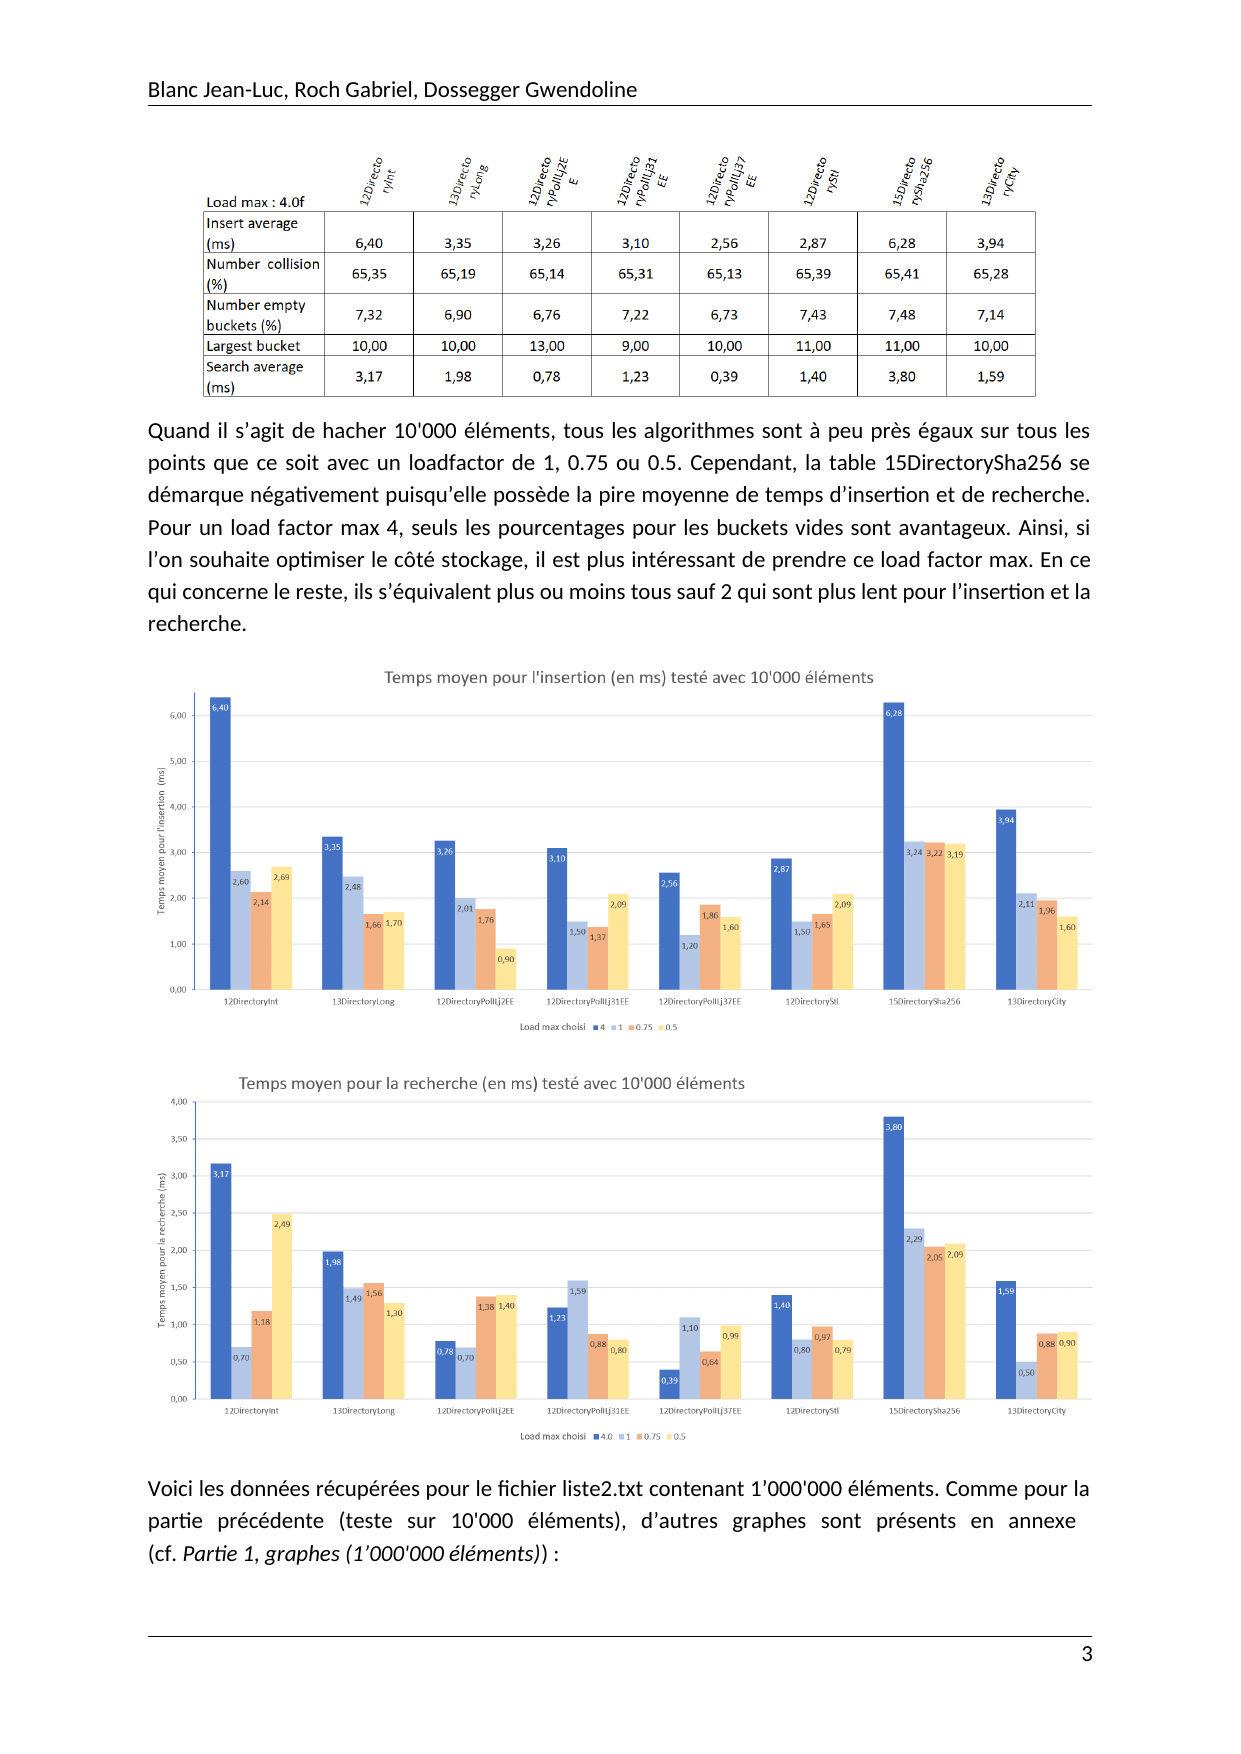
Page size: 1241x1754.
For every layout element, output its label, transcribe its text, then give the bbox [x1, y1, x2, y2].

text Voici les données récupérées pour le fichier liste2.txt contenant 1’000'000 éléments. Comme pour la partie précédente (teste sur 10'000 éléments), d’autres graphes sont présents en annexe (cf. Partie 1, graphes (1’000'000 éléments)) : [148, 1474, 1092, 1567]
text Quand il s’agit de hacher 10'000 éléments, tous les algorithmes sont à peu près égaux sur tous les points que ce soit avec un loadfactor de 1, 0.75 ou 0.5. Cependant, la table 15DirectorySha256 se démarque négativement puisqu’elle possède la pire moyenne de temps d’insertion et de recherche. Pour un load factor max 4, seuls les pourcentages pour les buckets vides sont avantageux. Ainsi, si l’on souhaite optimiser le côté stockage, il est plus intéressant de prendre ce load factor max. En ce qui concerne le reste, ils s’équivalent plus ou moins tous sauf 2 qui sont plus lent pour l’insertion et la recherche. [148, 416, 1092, 637]
